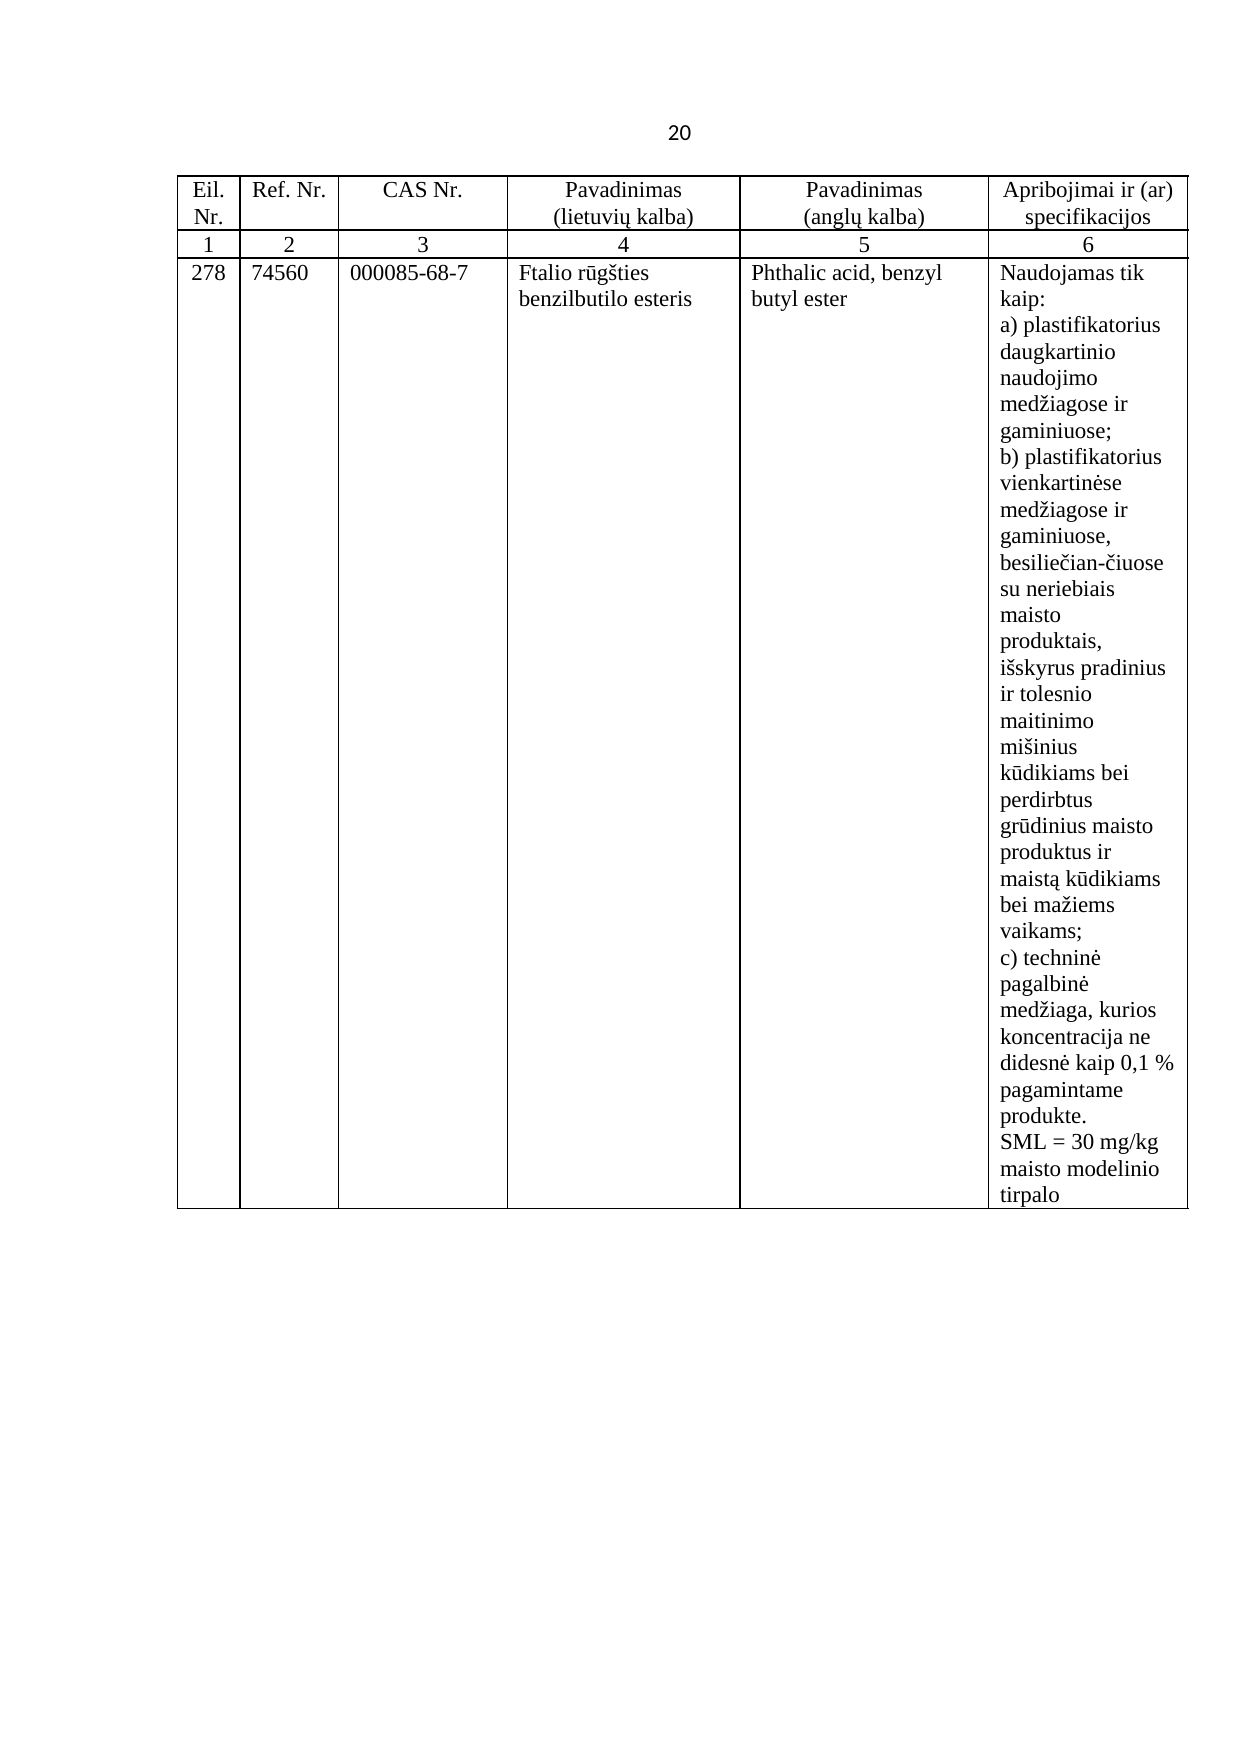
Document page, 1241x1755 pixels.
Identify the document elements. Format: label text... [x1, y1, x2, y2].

table_cell 4 [508, 231, 739, 257]
table_cell 278 [178, 259, 239, 1207]
table_cell 2 [241, 231, 338, 257]
table_header Pavadinimas (anglų kalba) [741, 177, 988, 229]
table_cell Naudojamas tik kaip: a) plastifikatorius daugkartinio naudojimo medžiagose ir gaminiuose; b) plastifikatorius vienkartinėse medžiagose ir gaminiuose, besiliečian-čiuose su neriebiais maisto produktais, išskyrus pradinius ir tolesnio maitinimo mišinius kūdikiams bei perdirbtus grūdinius maisto produktus ir maistą kūdikiams bei mažiems vaikams; c) techninė pagalbinė medžiaga, kurios koncentracija ne didesnė kaip 0,1 % pagamintame produkte. SML = 30 mg/kg maisto modelinio tirpalo [989, 259, 1187, 1207]
table_header Eil. Nr. [178, 177, 239, 229]
table_header Apribojimai ir (ar) specifikacijos [989, 177, 1187, 229]
table_cell 000085-68-7 [339, 259, 507, 1207]
table_header Ref. Nr. [241, 177, 338, 229]
table_cell 74560 [241, 259, 338, 1207]
table_cell 6 [989, 231, 1187, 257]
table_header CAS Nr. [339, 177, 507, 229]
table_cell Ftalio rūgšties benzilbutilo esteris [508, 259, 739, 1207]
table_cell 5 [741, 231, 988, 257]
table_cell 1 [178, 231, 239, 257]
table_header Pavadinimas (lietuvių kalba) [508, 177, 739, 229]
table_cell 3 [339, 231, 507, 257]
table_cell Phthalic acid, benzyl butyl ester [741, 259, 988, 1207]
